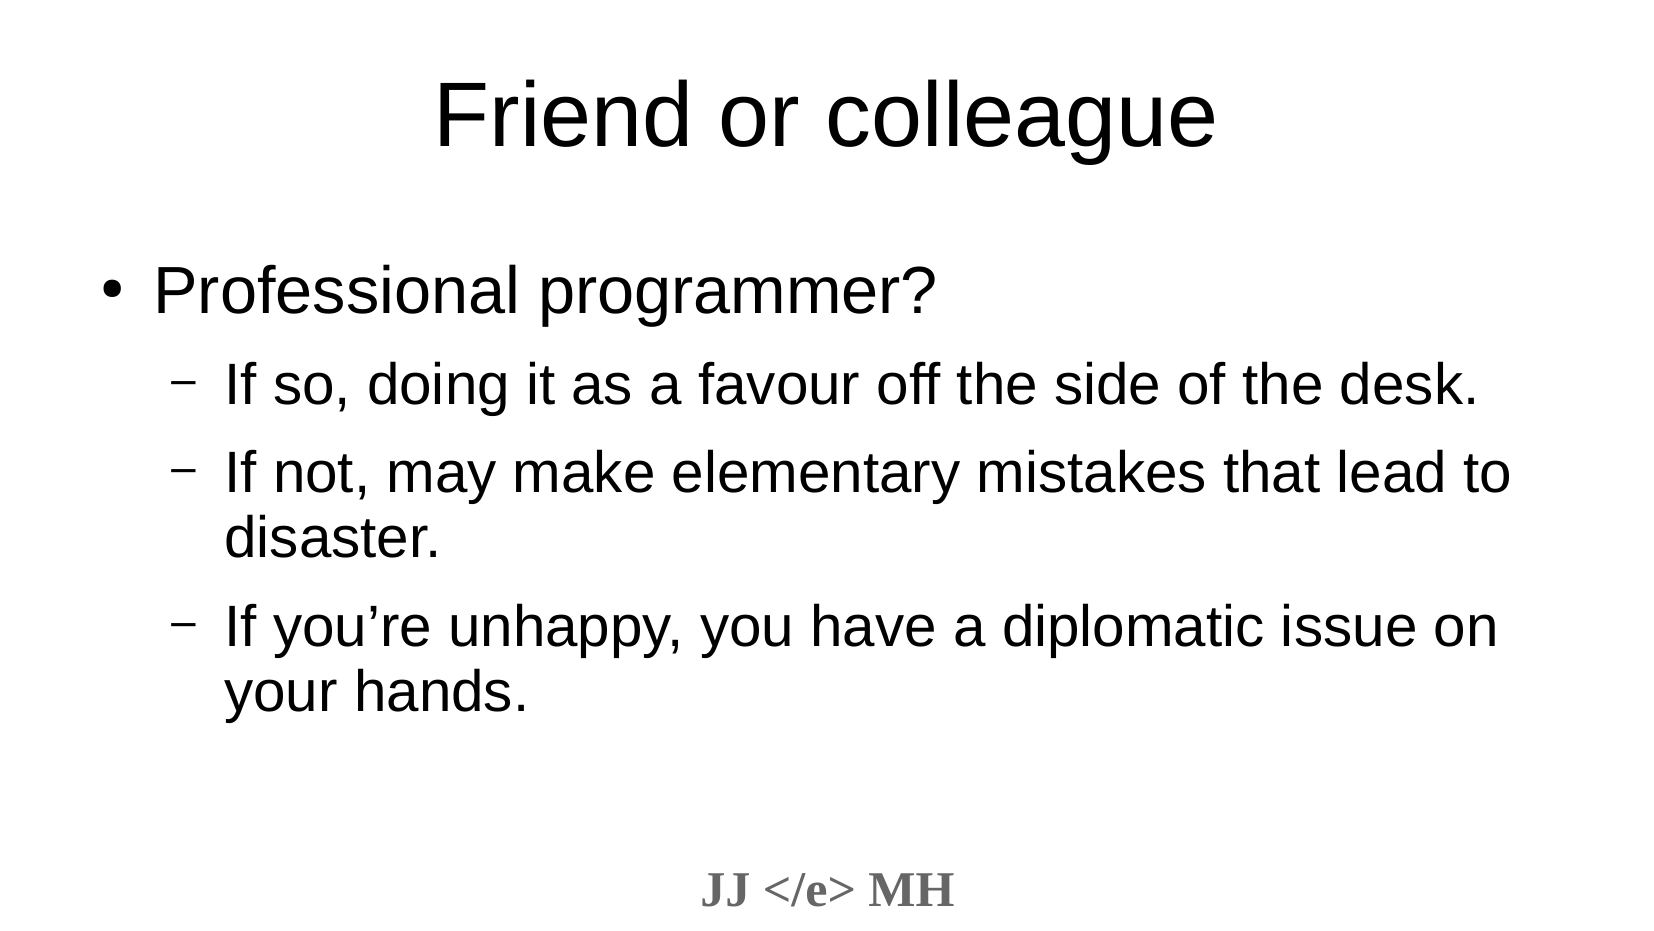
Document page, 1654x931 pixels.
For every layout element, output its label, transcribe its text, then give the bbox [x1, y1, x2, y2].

list Professional programmer? If so, doing it as a favour off the side of the desk. If not, may make elementary mistakes that lead to disaster. If you’re unhappy, you have a diplomatic issue on your hands. [82, 253, 1571, 793]
title Friend or colleague [82, 37, 1571, 193]
